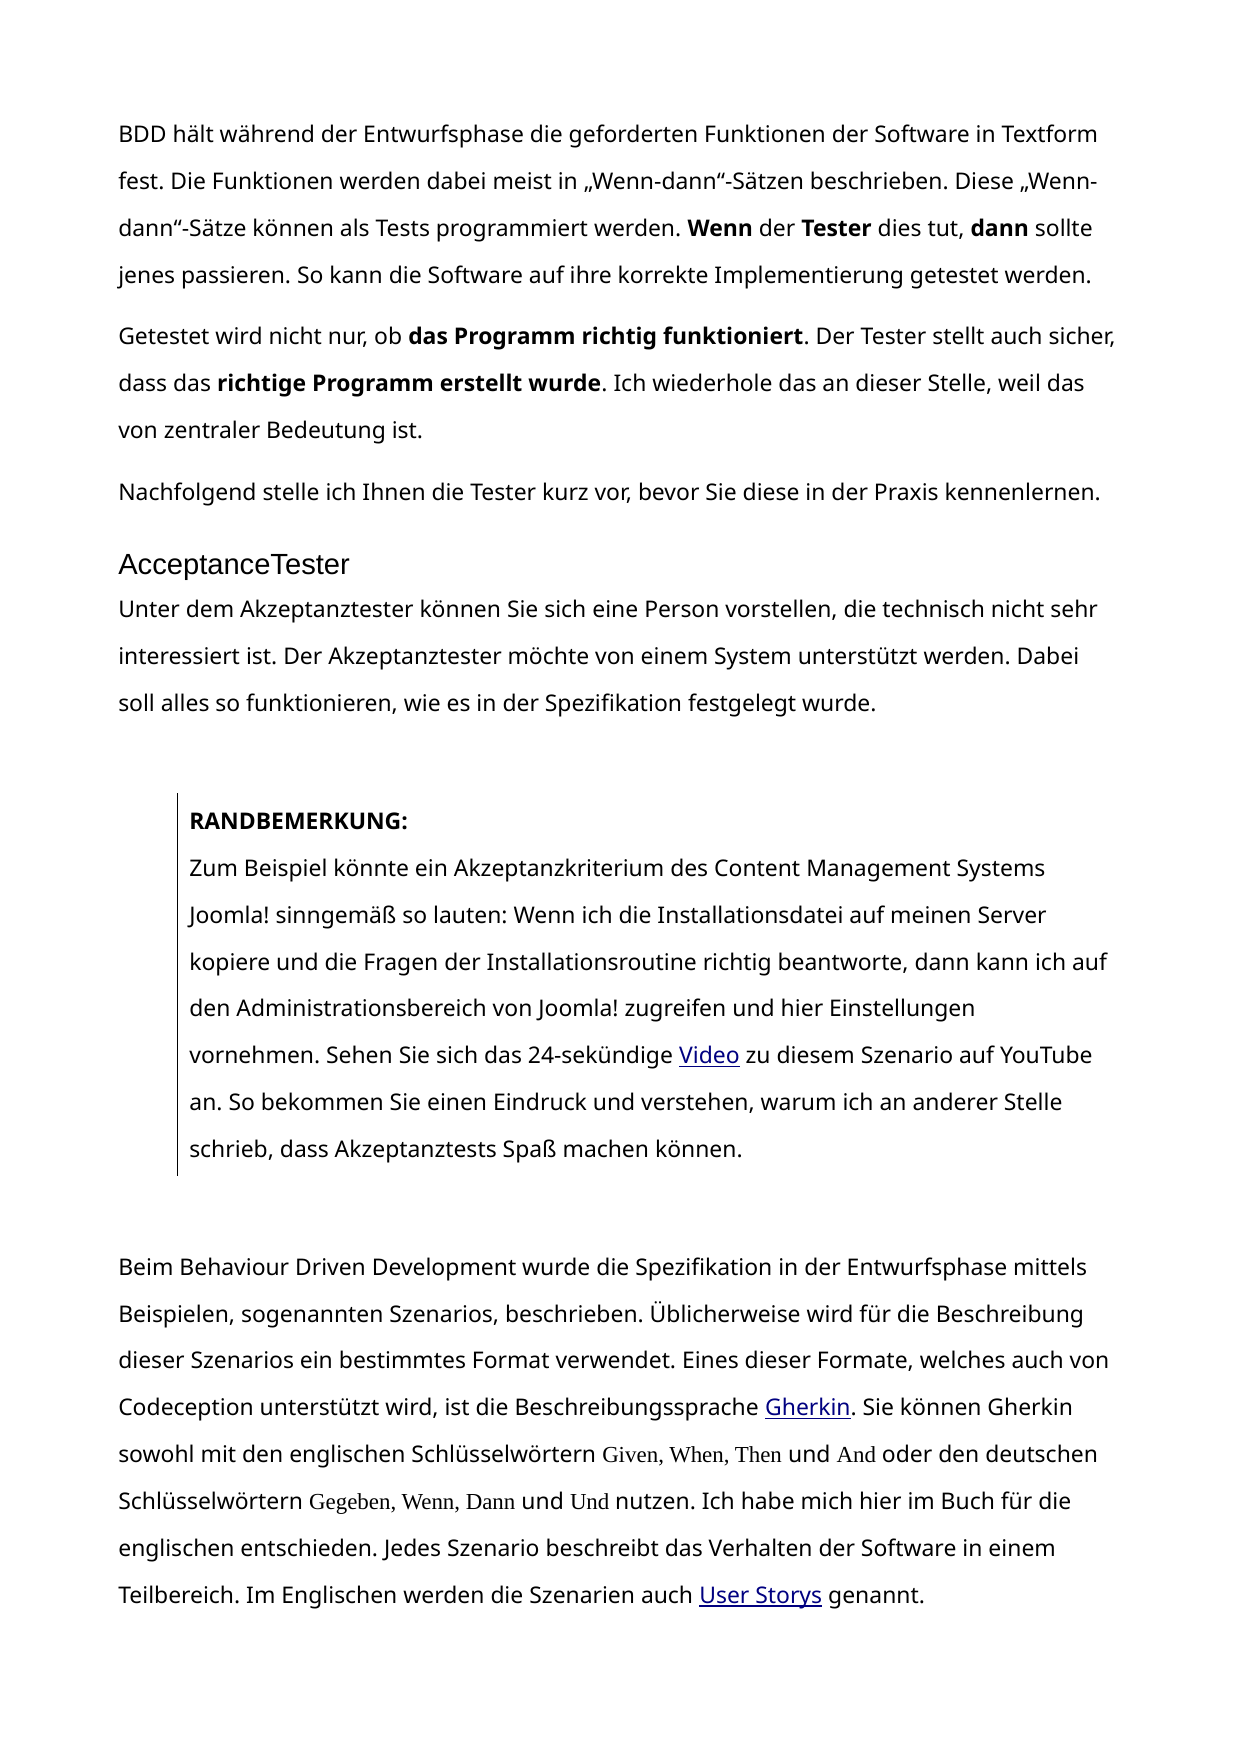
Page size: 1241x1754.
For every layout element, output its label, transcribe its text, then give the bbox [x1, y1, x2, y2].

text Unter dem Akzeptanztester können Sie sich eine Person vorstellen, die technisch nicht sehr interessiert ist. Der Akzeptanztester möchte von einem System unterstützt werden. Dabei soll alles so funktionieren, wie es in der Spezifikation festgelegt wurde. [118, 593, 1122, 718]
text Getestet wird nicht nur, ob das Programm richtig funktioniert. Der Tester stellt auch sicher, dass das richtige Programm erstellt wurde. Ich wiederhole das an dieser Stelle, weil das von zentraler Bedeutung ist. [118, 320, 1122, 445]
text Beim Behaviour Driven Development wurde die Spezifikation in der Entwurfsphase mittels Beispielen, sogenannten Szenarios, beschrieben. Üblicherweise wird für die Beschreibung dieser Szenarios ein bestimmtes Format verwendet. Eines dieser Formate, welches auch von Codeception unterstützt wird, ist die Beschreibungssprache Gherkin. Sie können Gherkin sowohl mit den englischen Schlüsselwörtern Given, When, Then und And oder den deutschen Schlüsselwörtern Gegeben, Wenn, Dann und Und nutzen. Ich habe mich hier im Buch für die englischen entschieden. Jedes Szenario beschreibt das Verhalten der Software in einem Teilbereich. Im Englischen werden die Szenarien auch User Storys genannt. [118, 1251, 1122, 1610]
text RANDBEMERKUNG: Zum Beispiel könnte ein Akzeptanzkriterium des Content Management Systems Joomla! sinngemäß so lauten: Wenn ich die Installationsdatei auf meinen Server kopiere und die Fragen der Installationsroutine richtig beantworte, dann kann ich auf den Administrationsbereich von Joomla! zugreifen und hier Einstellungen vornehmen. Sehen Sie sich das 24-sekündige Video zu diesem Szenario auf YouTube an. So bekommen Sie einen Eindruck und verstehen, warum ich an anderer Stelle schrieb, dass Akzeptanztests Spaß machen können. [178, 793, 1122, 1176]
subtitle AcceptanceTester [118, 547, 1122, 581]
text Nachfolgend stelle ich Ihnen die Tester kurz vor, bevor Sie diese in der Praxis kennenlernen. [118, 475, 1122, 507]
text BDD hält während der Entwurfsphase die geforderten Funktionen der Software in Textform fest. Die Funktionen werden dabei meist in „Wenn-dann“-Sätzen beschrieben. Diese „Wenn-dann“-Sätze können als Tests programmiert werden. Wenn der Tester dies tut, dann sollte jenes passieren. So kann die Software auf ihre korrekte Implementierung getestet werden. [118, 118, 1122, 290]
